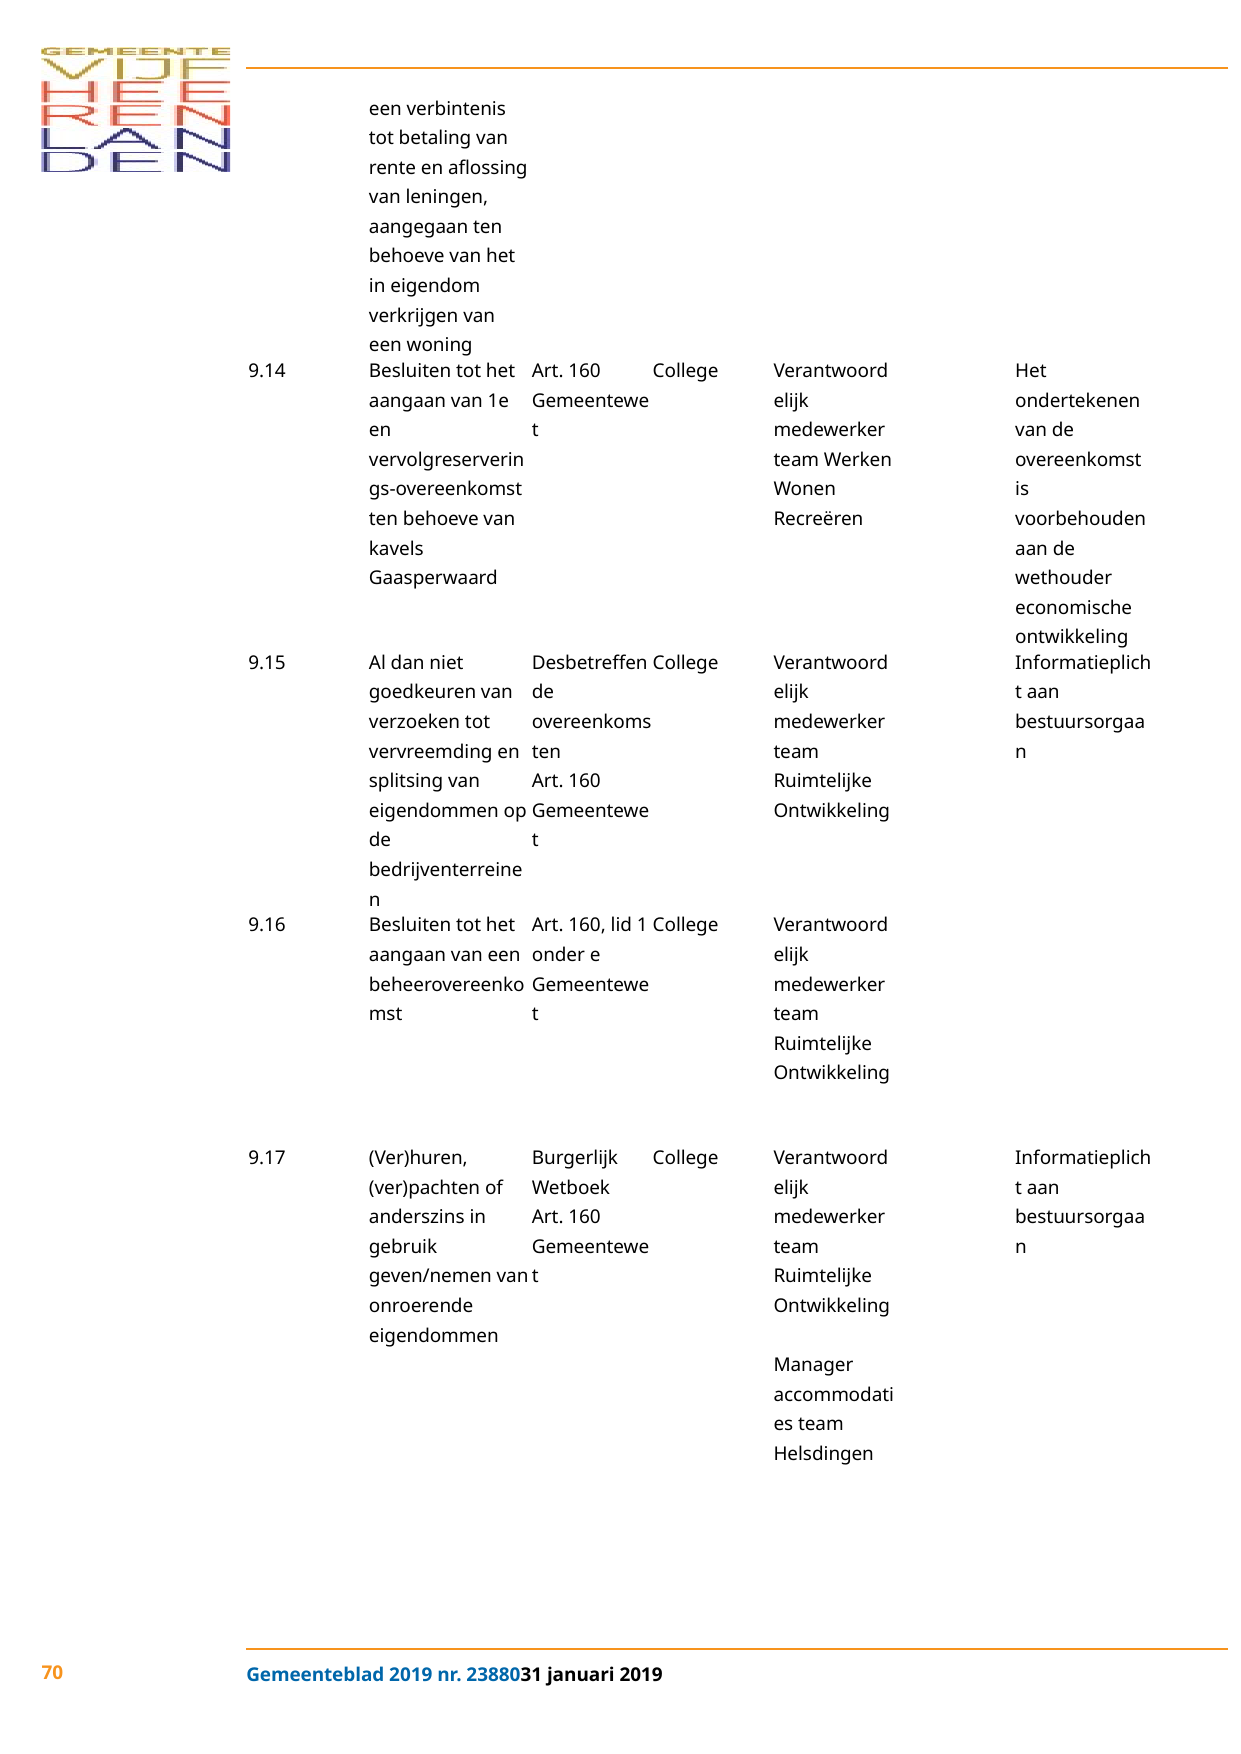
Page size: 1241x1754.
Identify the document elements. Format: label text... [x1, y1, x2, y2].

table_cell Informatieplicht aan bestuursorgaan [1015, 649, 1152, 912]
table_cell [894, 1144, 1015, 1466]
table_cell College [653, 649, 773, 912]
table_cell Art. 160 Gemeentewet [532, 357, 652, 649]
table_cell Burgerlijk Wetboek Art. 160 Gemeentewet [532, 1144, 652, 1466]
table_cell Verantwoordelijk medewerker team Werken Wonen Recreëren [773, 357, 894, 649]
table_cell een verbintenis tot betaling van rente en aflossing van leningen, aangegaan ten behoeve van het in eigendom verkrijgen van een woning [369, 95, 532, 357]
table_cell Art. 160, lid 1 onder e Gemeentewet [532, 912, 652, 1144]
table_cell Besluiten tot het aangaan van 1e en vervolgreserverings-overeenkomst ten behoeve van kavels Gaasperwaard [369, 357, 532, 649]
table_cell College [653, 1144, 773, 1466]
table_cell Verantwoordelijk medewerker team Ruimtelijke Ontwikkeling [773, 912, 894, 1144]
table_cell Verantwoordelijk medewerker team Ruimtelijke Ontwikkeling Manager accommodaties team Helsdingen [773, 1144, 894, 1466]
table_cell Verantwoordelijk medewerker team Ruimtelijke Ontwikkeling [773, 649, 894, 912]
table_cell 9.17 [248, 1144, 369, 1466]
table_cell (Ver)huren, (ver)pachten of anderszins in gebruik geven/nemen van onroerende eigendommen [369, 1144, 532, 1466]
table_cell Al dan niet goedkeuren van verzoeken tot vervreemding en splitsing van eigendommen op de bedrijventerreinen [369, 649, 532, 912]
table_cell Informatieplicht aan bestuursorgaan [1015, 1144, 1152, 1466]
table_cell [773, 95, 894, 357]
table_cell Besluiten tot het aangaan van een beheerovereenkomst [369, 912, 532, 1144]
table_cell [653, 95, 773, 357]
table_cell Desbetreffende overeenkomsten Art. 160 Gemeentewet [532, 649, 652, 912]
table_cell [894, 95, 1015, 357]
table_cell College [653, 912, 773, 1144]
table_cell [248, 95, 369, 357]
table_cell [894, 649, 1015, 912]
table_cell 9.14 [248, 357, 369, 649]
table_cell [532, 95, 652, 357]
table_cell College [653, 357, 773, 649]
table_cell [1015, 912, 1152, 1144]
table_cell 9.15 [248, 649, 369, 912]
table_cell [1015, 95, 1152, 357]
picture [41, 47, 231, 172]
table_cell 9.16 [248, 912, 369, 1144]
table_cell Het ondertekenen van de overeenkomst is voorbehouden aan de wethouder economische ontwikkeling [1015, 357, 1152, 649]
table_cell [894, 357, 1015, 649]
table_cell [894, 912, 1015, 1144]
